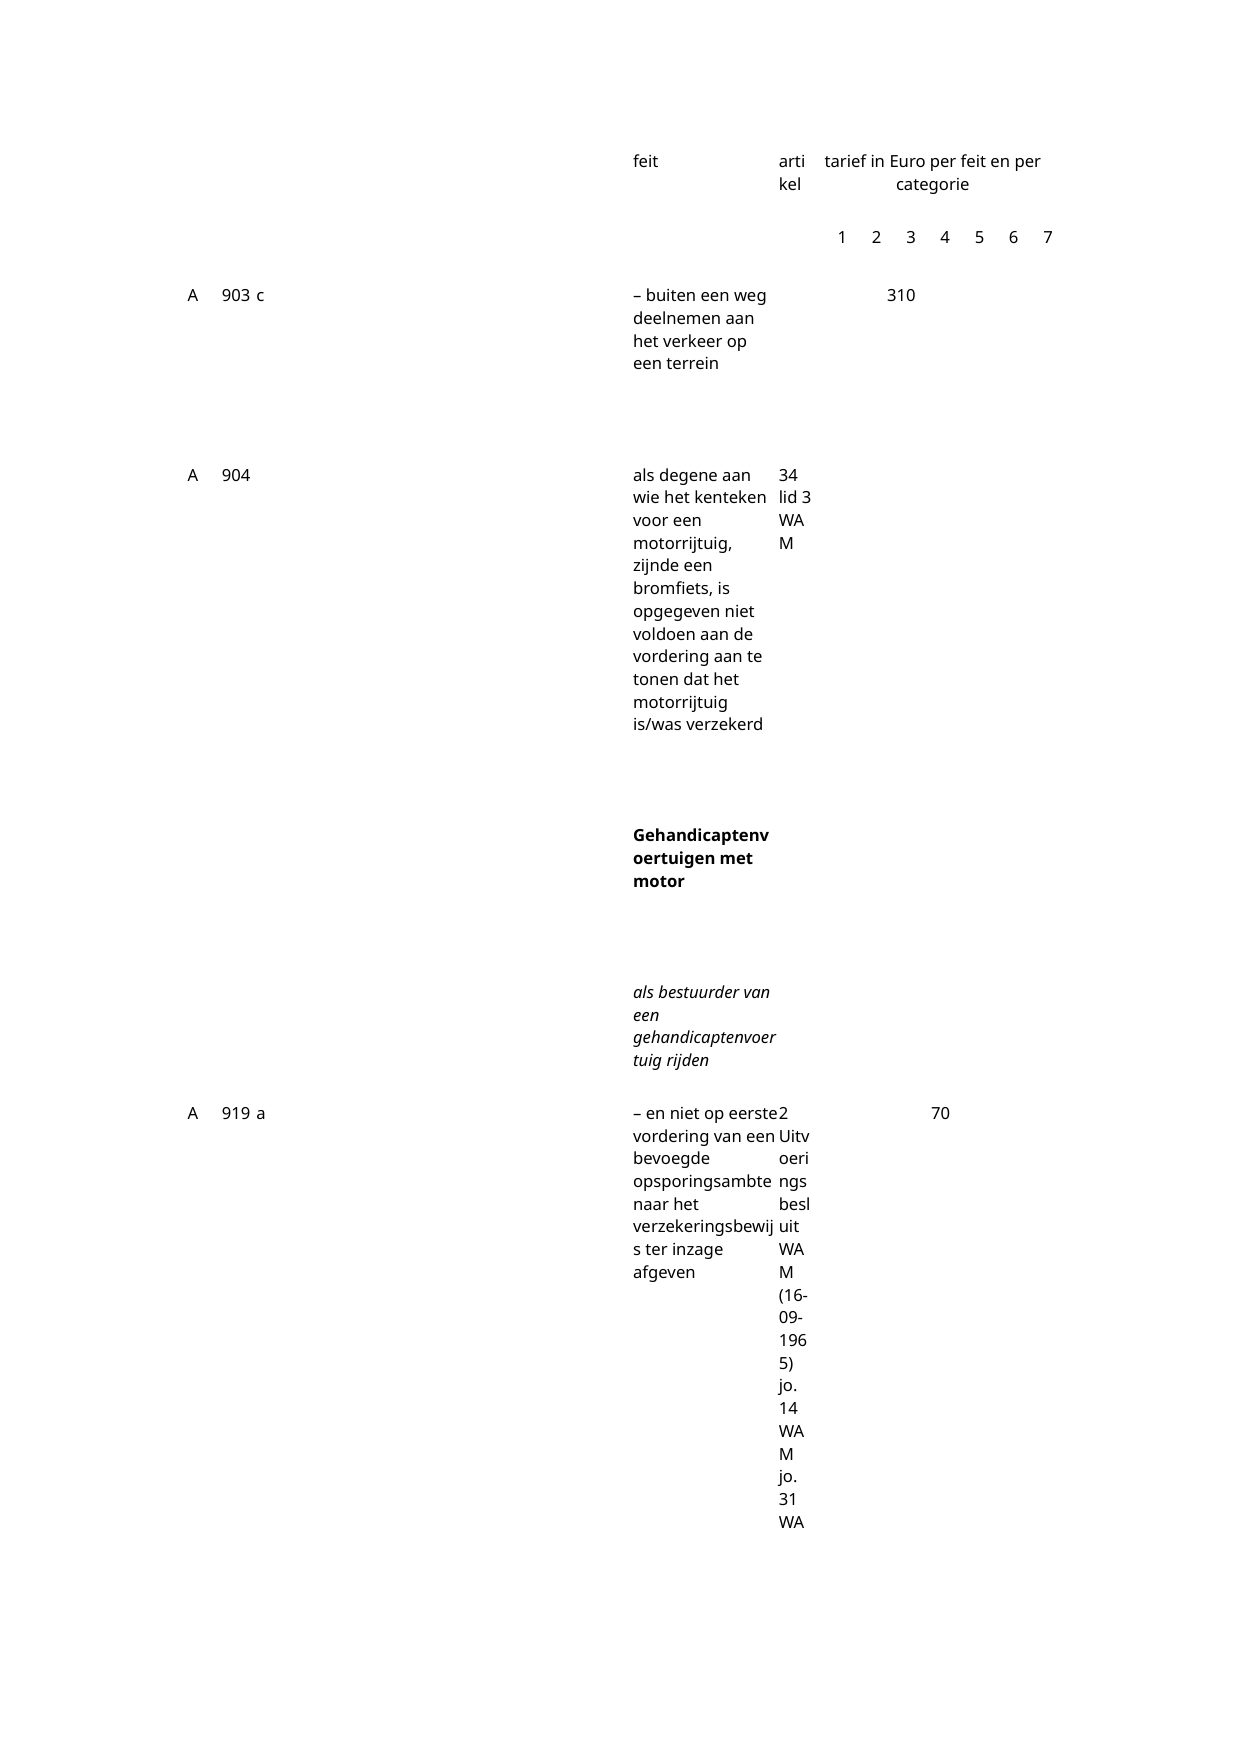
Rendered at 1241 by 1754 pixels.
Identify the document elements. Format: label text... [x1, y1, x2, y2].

table_cell [256, 981, 633, 1101]
table_cell [915, 284, 950, 405]
table_cell [984, 1101, 1018, 1533]
table_cell [256, 463, 633, 766]
table_cell 1 [813, 225, 847, 284]
table_header tarief in Euro per feit en per categorie [813, 150, 1053, 225]
table_header [256, 150, 633, 225]
table_cell [256, 405, 633, 463]
table_cell [633, 766, 778, 824]
table_cell [779, 225, 813, 284]
table_cell [779, 824, 813, 922]
table_cell [915, 981, 950, 1101]
table_cell [222, 405, 256, 463]
table_cell [881, 922, 915, 981]
table_cell A [188, 284, 222, 405]
table_cell [633, 922, 778, 981]
table_cell [256, 824, 633, 922]
table_cell [881, 824, 915, 922]
table_header [188, 150, 222, 225]
table_header [222, 150, 256, 225]
table_cell a [256, 1101, 633, 1533]
table_header artikel [779, 150, 813, 225]
table_cell [950, 766, 984, 824]
table_cell [779, 284, 813, 405]
table_cell [984, 922, 1018, 981]
table_cell [881, 766, 915, 824]
table_cell [881, 463, 915, 766]
table_cell [950, 463, 984, 766]
table_cell [222, 766, 256, 824]
table_cell [779, 405, 813, 463]
table_cell als degene aan wie het kenteken voor een motorrijtuig, zijnde een bromfiets, is opgegeven niet voldoen aan de vordering aan te tonen dat het motorrijtuig is/was verzekerd [633, 463, 778, 766]
table_cell 6 [984, 225, 1018, 284]
table_cell [915, 405, 950, 463]
table_cell [847, 824, 881, 922]
table_cell [915, 922, 950, 981]
table_cell 904 [222, 463, 256, 766]
table_cell [813, 766, 847, 824]
table_cell [188, 922, 222, 981]
table_cell [1018, 284, 1053, 405]
table_cell [1018, 922, 1053, 981]
table_cell 3 [881, 225, 915, 284]
table_cell [984, 766, 1018, 824]
table_cell [813, 284, 847, 405]
table_cell [847, 766, 881, 824]
table_cell [1018, 766, 1053, 824]
table_cell [188, 225, 222, 284]
table_cell [1018, 463, 1053, 766]
table_cell c [256, 284, 633, 405]
table_cell 903 [222, 284, 256, 405]
table_cell [222, 225, 256, 284]
table_cell – buiten een weg deelnemen aan het verkeer op een terrein [633, 284, 778, 405]
table_cell [222, 922, 256, 981]
table_cell [881, 981, 915, 1101]
table_cell [950, 922, 984, 981]
table_cell [984, 463, 1018, 766]
table_cell [779, 981, 813, 1101]
table_cell [813, 463, 847, 766]
table_cell [847, 284, 881, 405]
table_cell 310 [881, 284, 915, 405]
table_cell [915, 463, 950, 766]
table_cell 34 lid 3 WAM [779, 463, 813, 766]
table_cell [847, 981, 881, 1101]
table_cell 4 [915, 225, 950, 284]
table_cell [256, 766, 633, 824]
table_cell [984, 405, 1018, 463]
table_cell [984, 284, 1018, 405]
table_cell [847, 922, 881, 981]
table_cell als bestuurder van een gehandicaptenvoertuig rijden [633, 981, 778, 1101]
table_cell [915, 824, 950, 922]
table_cell [1018, 1101, 1053, 1533]
table_header feit [633, 150, 778, 225]
table_cell [881, 405, 915, 463]
table_cell [813, 405, 847, 463]
table_cell [813, 1101, 847, 1533]
table_cell 2 Uitvoeringsbesluit WAM (16-09-1965) jo. 14 WAM jo. 31 WA [779, 1101, 813, 1533]
table_cell 5 [950, 225, 984, 284]
table_cell 70 [915, 1101, 950, 1533]
table_cell [188, 981, 222, 1101]
table_cell [881, 1101, 915, 1533]
table_cell [950, 824, 984, 922]
table_cell A [188, 463, 222, 766]
table_cell [915, 766, 950, 824]
table_cell [256, 922, 633, 981]
table_cell [813, 922, 847, 981]
table_cell 2 [847, 225, 881, 284]
table_cell [256, 225, 633, 284]
table_cell [847, 463, 881, 766]
table_cell [188, 766, 222, 824]
table_cell [633, 405, 778, 463]
table_cell [188, 405, 222, 463]
table_cell [813, 824, 847, 922]
table_cell [779, 766, 813, 824]
table_cell [188, 824, 222, 922]
table_cell [950, 981, 984, 1101]
table_cell [813, 981, 847, 1101]
table_cell [222, 981, 256, 1101]
table_cell [984, 981, 1018, 1101]
table_cell [847, 405, 881, 463]
table_cell [984, 824, 1018, 922]
table_cell [779, 922, 813, 981]
table_cell 919 [222, 1101, 256, 1533]
table_cell 7 [1018, 225, 1053, 284]
table_cell Gehandicaptenvoertuigen met motor [633, 824, 778, 922]
table_cell [950, 1101, 984, 1533]
table_cell [222, 824, 256, 922]
table_cell A [188, 1101, 222, 1533]
table_cell [950, 405, 984, 463]
table_cell [633, 225, 778, 284]
table_cell [1018, 405, 1053, 463]
table_cell [1018, 824, 1053, 922]
table_cell [847, 1101, 881, 1533]
table_cell [950, 284, 984, 405]
table_cell [1018, 981, 1053, 1101]
table_cell – en niet op eerste vordering van een bevoegde opsporingsambtenaar het verzekeringsbewijs ter inzage afgeven [633, 1101, 778, 1533]
